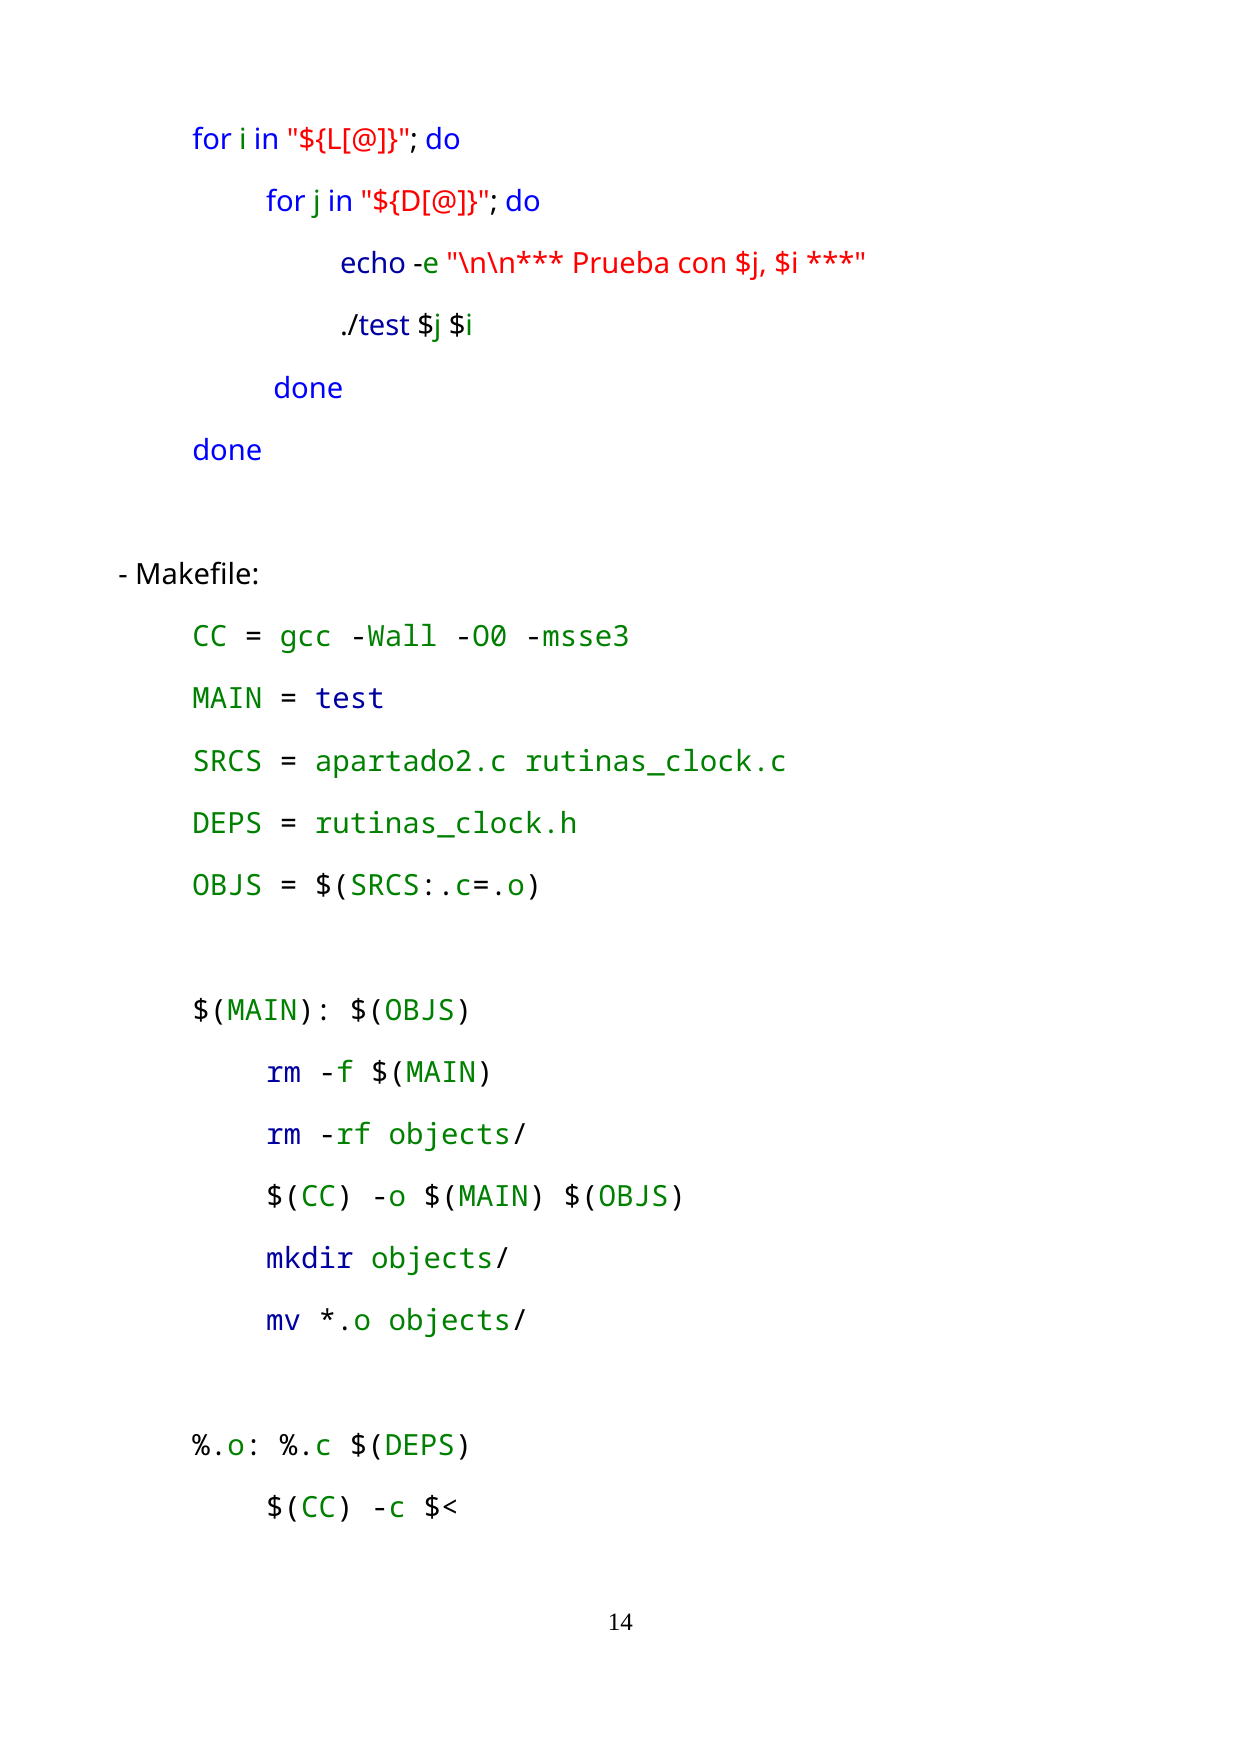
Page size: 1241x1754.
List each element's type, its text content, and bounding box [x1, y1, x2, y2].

text SRCS = apartado2.c rutinas_clock.c [118, 740, 1122, 780]
text $(MAIN): $(OBJS) [118, 989, 1122, 1028]
text rm -f $(MAIN) [118, 1051, 1122, 1091]
text echo -e "\n\n*** Prueba con $j, $i ***" [118, 242, 1122, 282]
text %.o: %.c $(DEPS) [118, 1424, 1122, 1464]
text OBJS = $(SRCS:.c=.o) [118, 864, 1122, 904]
text for i in "${L[@]}"; do [118, 118, 1122, 158]
text CC = gcc -Wall -O0 -msse3 [118, 616, 1122, 655]
text - Makefile: [118, 553, 1122, 593]
text rm -rf objects/ [118, 1113, 1122, 1153]
text $(CC) -o $(MAIN) $(OBJS) [118, 1175, 1122, 1215]
text MAIN = test [118, 678, 1122, 717]
text done [118, 367, 1122, 407]
text mkdir objects/ [118, 1237, 1122, 1277]
text mv *.o objects/ [118, 1300, 1122, 1339]
text DEPS = rutinas_clock.h [118, 802, 1122, 842]
text $(CC) -c $< [118, 1486, 1122, 1526]
text ./test $j $i [118, 305, 1122, 344]
text done [118, 429, 1122, 469]
text for j in "${D[@]}"; do [118, 180, 1122, 220]
